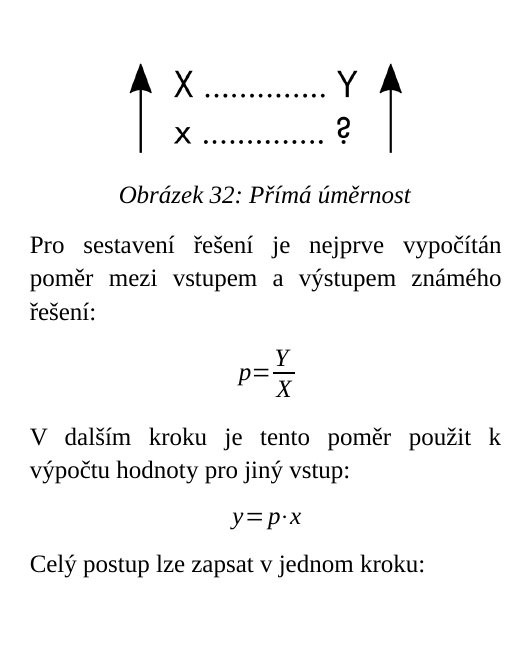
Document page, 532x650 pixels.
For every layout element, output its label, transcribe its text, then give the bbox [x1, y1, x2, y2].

picture [29, 42, 502, 175]
text Celý postup lze zapsat v jednom kroku: [29, 549, 502, 578]
text Pro sestavení řešení je nejprve vypočítán poměr mezi vstupem a výstupem známého řešení: [29, 208, 502, 325]
text Obrázek 32: Přímá úměrnost [29, 175, 502, 208]
text [29, 29, 502, 42]
text V dalším kroku je tento poměr použit k výpočtu hodnoty pro jiný vstup: [29, 422, 502, 484]
